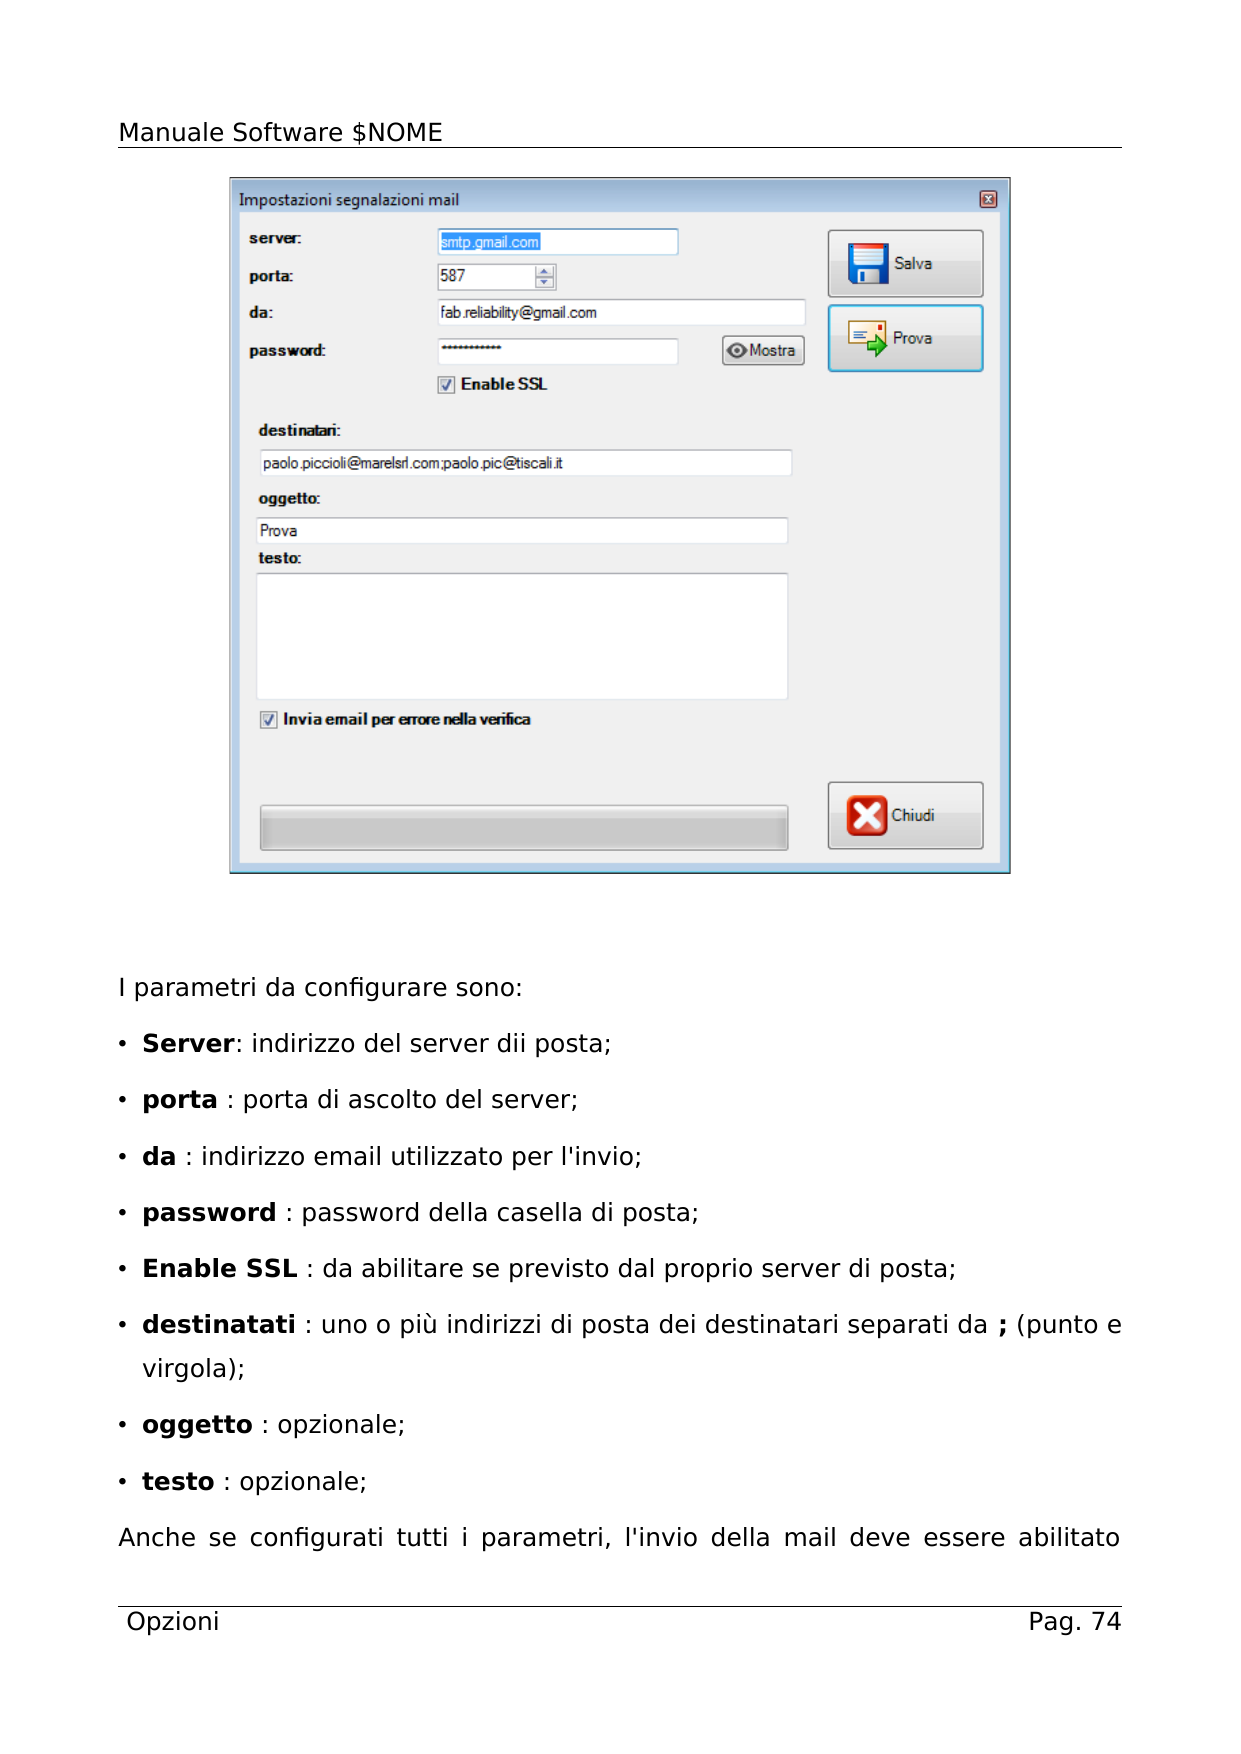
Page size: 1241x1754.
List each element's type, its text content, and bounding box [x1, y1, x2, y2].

list destinatati : uno o più indirizzi di posta dei destinatari separati da ; (punto e virgola); [118, 1311, 1122, 1383]
picture [229, 177, 1011, 874]
list da : indirizzo email utilizzato per l'invio; [118, 1142, 1122, 1171]
text Anche se configurati tutti i parametri, l'invio della mail deve essere abilitato [118, 1523, 1122, 1552]
list oggetto : opzionale; [118, 1411, 1122, 1440]
list porta : porta di ascolto del server; [118, 1086, 1122, 1115]
list Server: indirizzo del server dii posta; [118, 1029, 1122, 1058]
text I parametri da configurare sono: [118, 973, 1122, 1002]
list Enable SSL : da abilitare se previsto dal proprio server di posta; [118, 1254, 1122, 1283]
list password : password della casella di posta; [118, 1198, 1122, 1227]
list testo : opzionale; [118, 1467, 1122, 1496]
